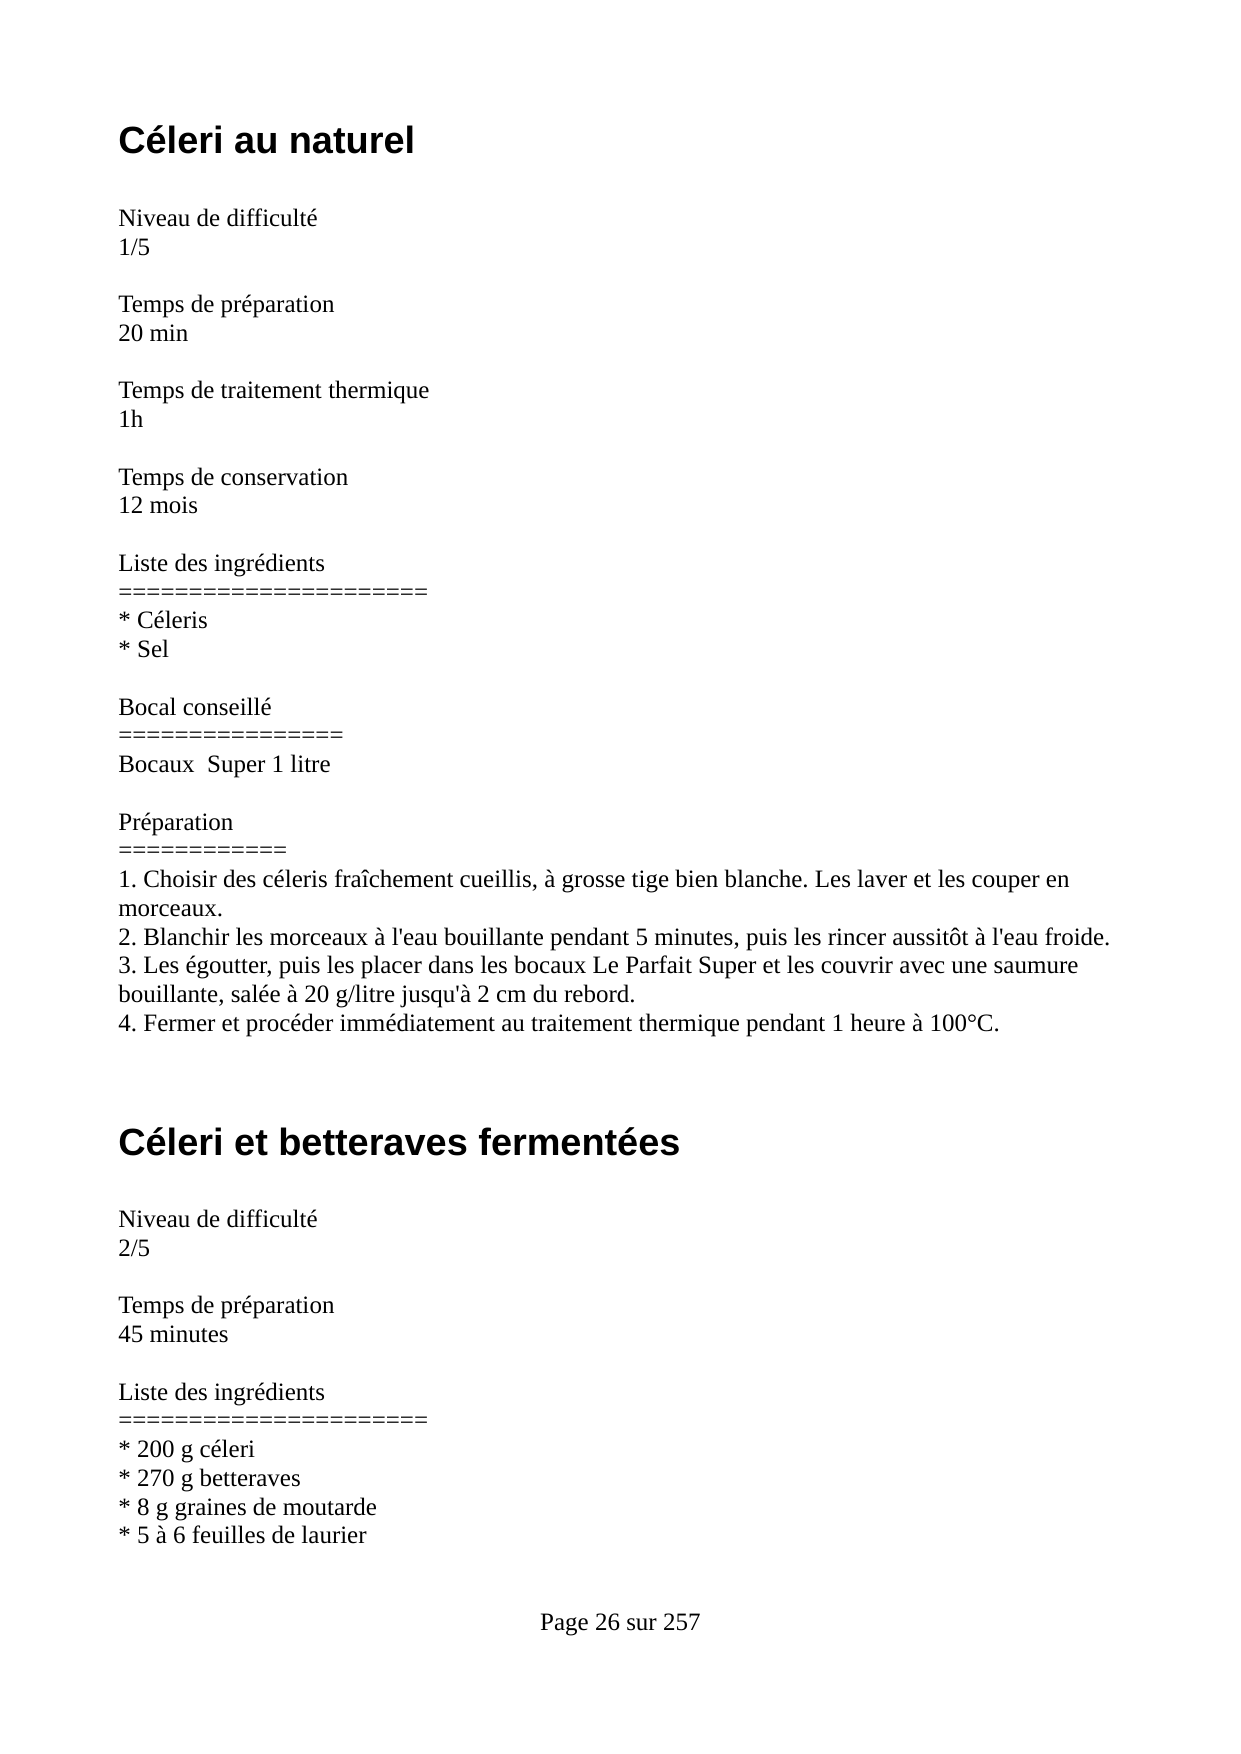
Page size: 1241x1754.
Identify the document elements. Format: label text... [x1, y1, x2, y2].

text ====================== [118, 1405, 1122, 1434]
text 20 min [118, 318, 1122, 347]
subtitle Céleri et betteraves fermentées [118, 1119, 1122, 1163]
text * Céleris [118, 606, 1122, 634]
text * 270 g betteraves [118, 1463, 1122, 1492]
text ================ [118, 721, 1122, 749]
text * 5 à 6 feuilles de laurier [118, 1520, 1122, 1549]
text 45 minutes [118, 1319, 1122, 1348]
text Liste des ingrédients [118, 548, 1122, 577]
text ====================== [118, 577, 1122, 606]
text 2. Blanchir les morceaux à l'eau bouillante pendant 5 minutes, puis les rincer aussitôt à l'eau froide. [118, 922, 1122, 951]
text * 8 g graines de moutarde [118, 1492, 1122, 1520]
text Niveau de difficulté [118, 1204, 1122, 1233]
text 2/5 [118, 1233, 1122, 1262]
text Temps de traitement thermique [118, 376, 1122, 404]
text * Sel [118, 634, 1122, 663]
text Temps de préparation [118, 1290, 1122, 1319]
text * 200 g céleri [118, 1434, 1122, 1463]
text 1h [118, 404, 1122, 433]
text 4. Fermer et procéder immédiatement au traitement thermique pendant 1 heure à 100°C. [118, 1008, 1122, 1037]
text Liste des ingrédients [118, 1377, 1122, 1405]
text Bocaux Super 1 litre [118, 749, 1122, 778]
text Bocal conseillé [118, 692, 1122, 721]
text Temps de conservation [118, 462, 1122, 491]
text Niveau de difficulté [118, 203, 1122, 232]
text Temps de préparation [118, 289, 1122, 318]
text 3. Les égoutter, puis les placer dans les bocaux Le Parfait Super et les couvrir avec une saumure bouillante, salée à 20 g/litre jusqu'à 2 cm du rebord. [118, 951, 1122, 1008]
text ============ [118, 836, 1122, 864]
text 1. Choisir des céleris fraîchement cueillis, à grosse tige bien blanche. Les laver et les couper en morceaux. [118, 864, 1122, 922]
text Préparation [118, 807, 1122, 836]
subtitle Céleri au naturel [118, 118, 1122, 162]
text 1/5 [118, 232, 1122, 261]
text 12 mois [118, 491, 1122, 519]
